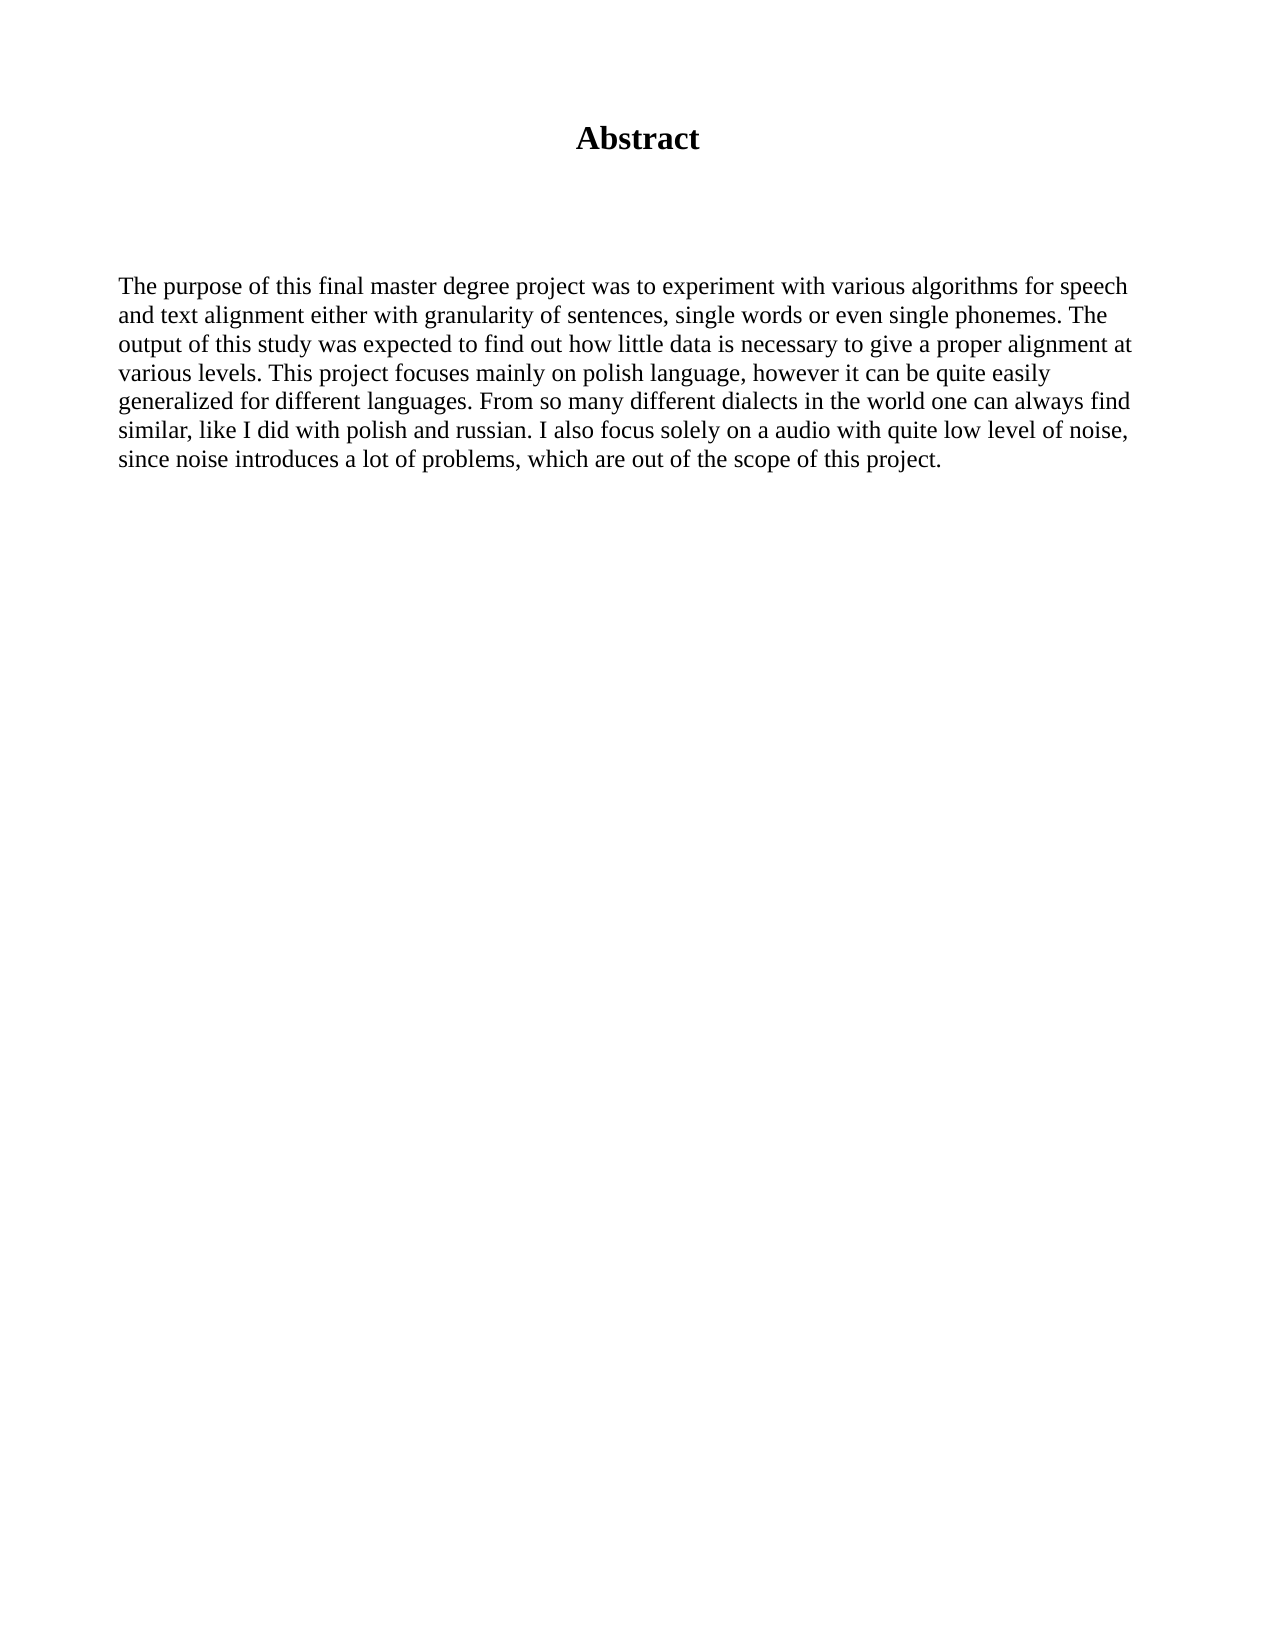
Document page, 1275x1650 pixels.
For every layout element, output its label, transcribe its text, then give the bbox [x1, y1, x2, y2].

text The purpose of this final master degree project was to experiment with various algorithms for speech and text alignment either with granularity of sentences, single words or even single phonemes. The output of this study was expected to find out how little data is necessary to give a proper alignment at various levels. This project focuses mainly on polish language, however it can be quite easily generalized for different languages. From so many different dialects in the world one can always find similar, like I did with polish and russian. I also focus solely on a audio with quite low level of noise, since noise introduces a lot of problems, which are out of the scope of this project. [118, 271, 1157, 473]
text Abstract [118, 118, 1157, 156]
